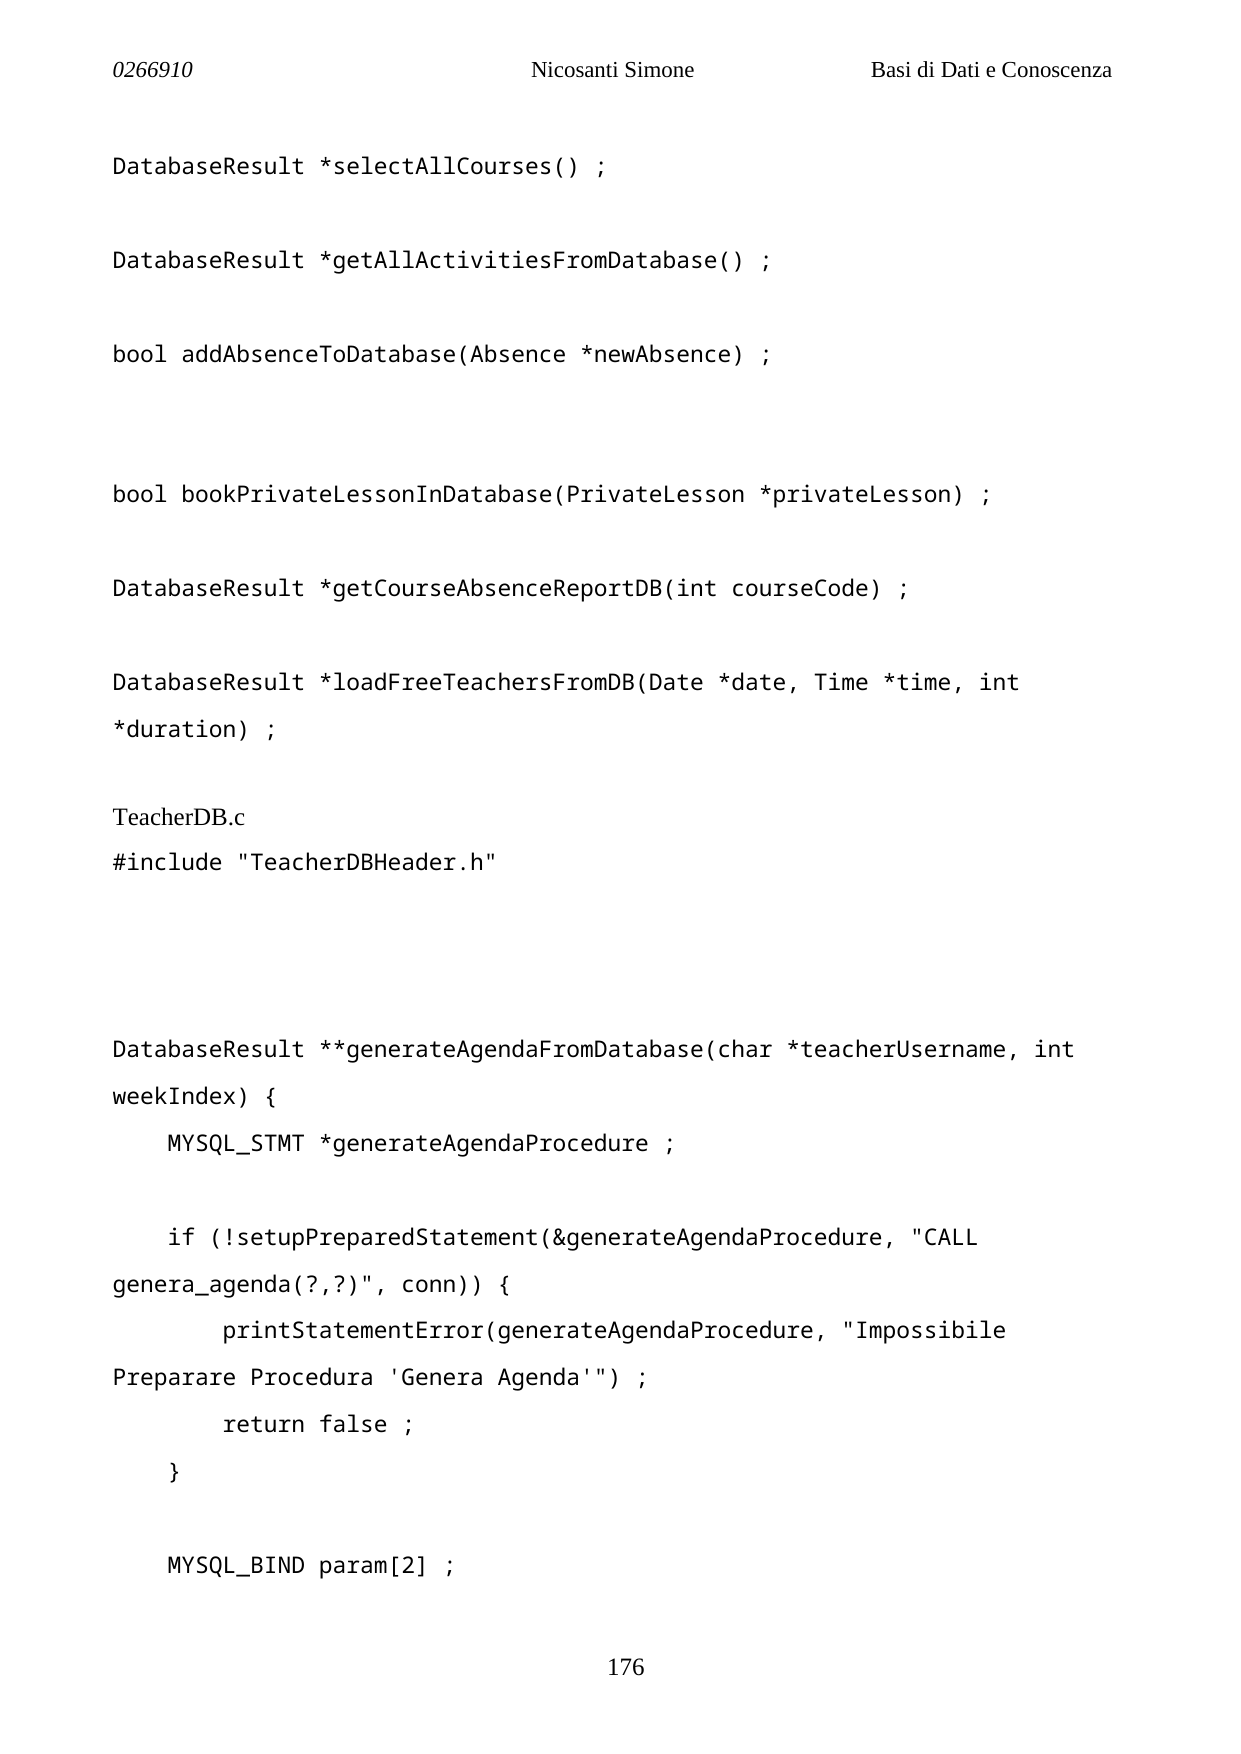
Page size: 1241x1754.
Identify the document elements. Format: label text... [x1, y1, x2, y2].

text DatabaseResult *getCourseAbsenceReportDB(int courseCode) ; [112, 572, 1128, 603]
text TeacherDB.c [112, 802, 1128, 831]
text MYSQL_BIND param[2] ; [112, 1549, 1128, 1580]
text DatabaseResult *selectAllCourses() ; [112, 150, 1128, 181]
text } [112, 1455, 1128, 1486]
text DatabaseResult *getAllActivitiesFromDatabase() ; [112, 244, 1128, 275]
text return false ; [112, 1408, 1128, 1439]
text DatabaseResult *loadFreeTeachersFromDB(Date *date, Time *time, int *duration) ; [112, 666, 1128, 744]
text if (!setupPreparedStatement(&generateAgendaProcedure, "CALL genera_agenda(?,?)", conn)) { [112, 1221, 1128, 1299]
text MYSQL_STMT *generateAgendaProcedure ; [112, 1127, 1128, 1158]
text DatabaseResult **generateAgendaFromDatabase(char *teacherUsername, int weekIndex) { [112, 1033, 1128, 1111]
text printStatementError(generateAgendaProcedure, "Impossibile Preparare Procedura 'Genera Agenda'") ; [112, 1314, 1128, 1392]
text #include "TeacherDBHeader.h" [112, 846, 1128, 877]
text bool addAbsenceToDatabase(Absence *newAbsence) ; [112, 337, 1128, 369]
text bool bookPrivateLessonInDatabase(PrivateLesson *privateLesson) ; [112, 478, 1128, 509]
